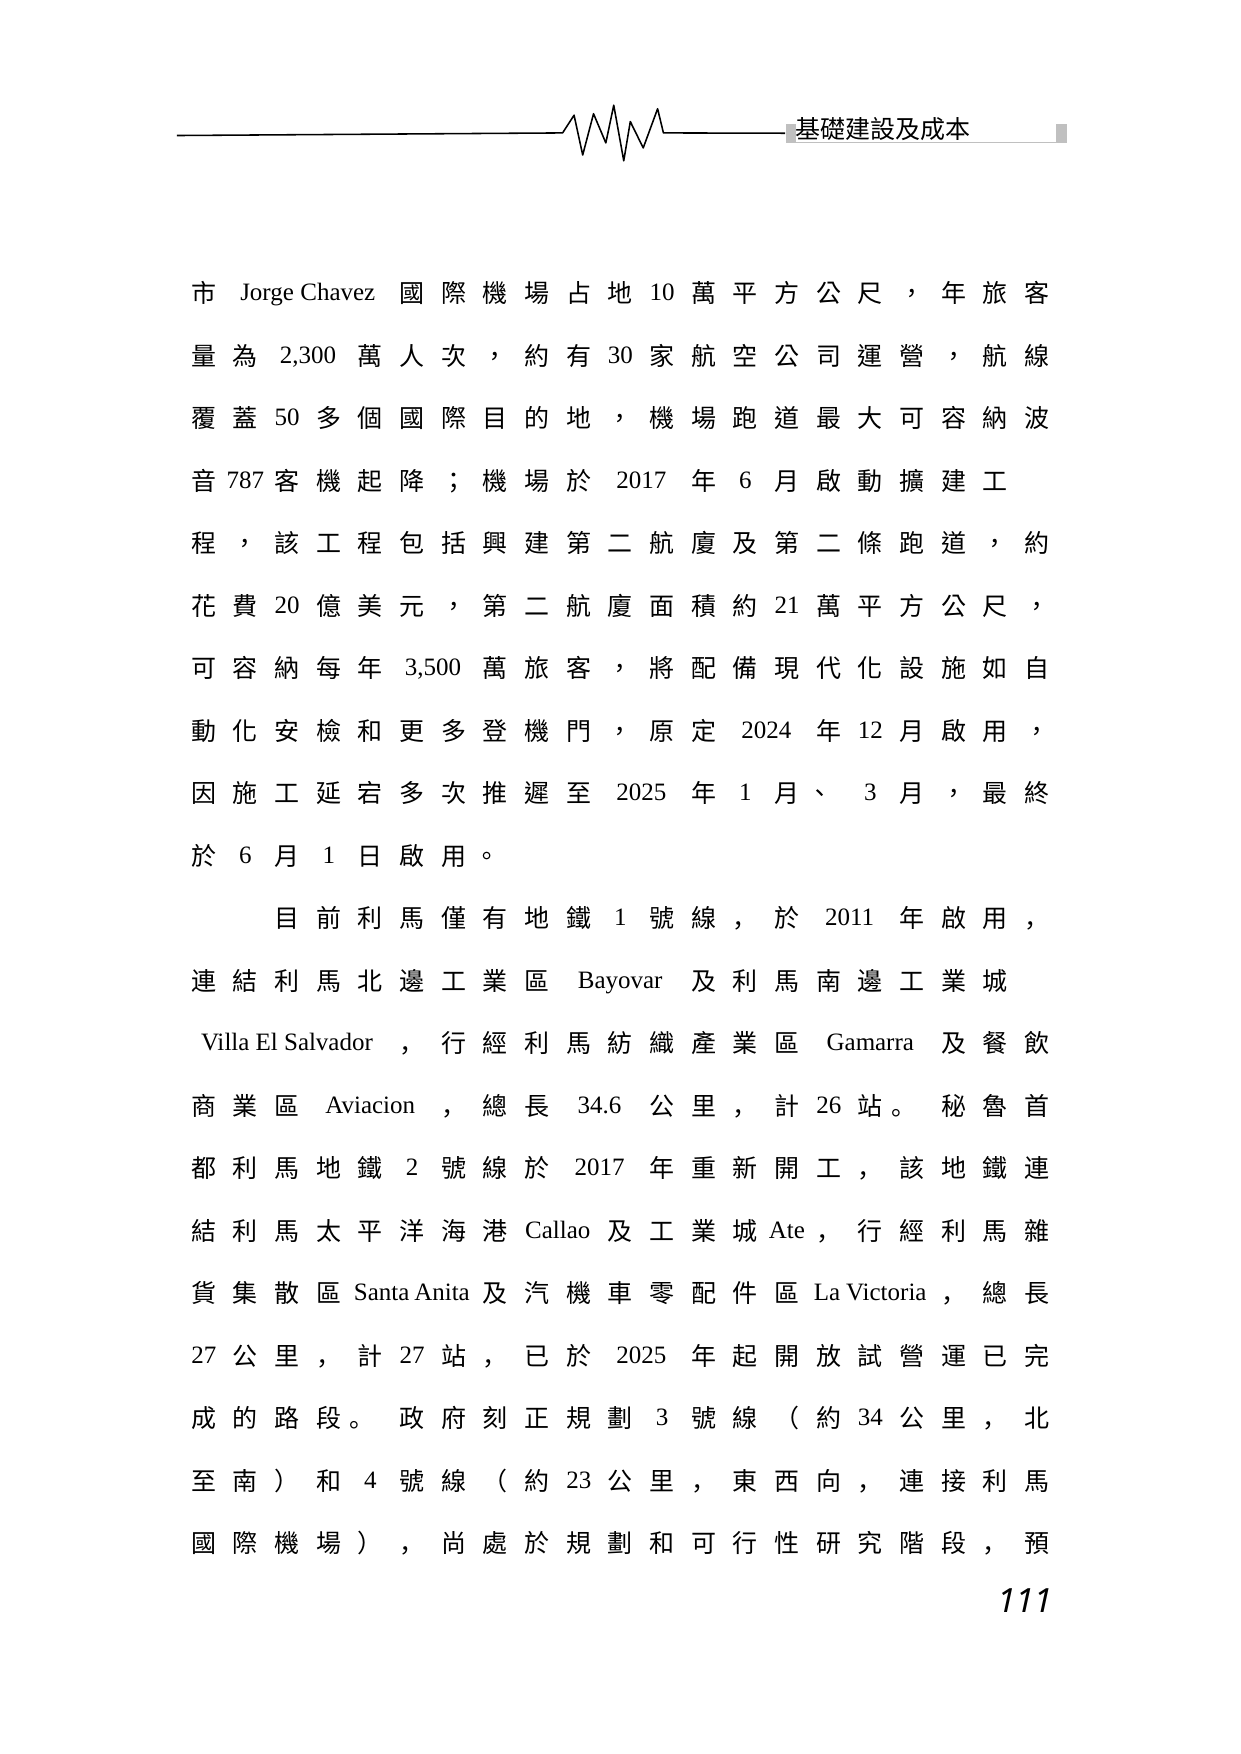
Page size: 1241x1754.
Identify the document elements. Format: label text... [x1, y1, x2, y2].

text 目前利馬僅有地鐵1號線，於2011年啟用，連結利馬北邊工業區Bayovar及利馬南邊工業城Villa El Salvador，行經利馬紡織產業區Gamarra及餐飲商業區Aviacion，總長34.6公里，計26站。秘魯首都利馬地鐵2號線於2017年重新開工，該地鐵連結利馬太平洋海港Callao及工業城Ate，行經利馬雜貨集散區Santa Anita及汽機車零配件區La Victoria，總長27公里，計27站，已於2025年起開放試營運已完成的路段。政府刻正規劃3號線（約34公里，北至南）和4號線（約23公里，東西向，連接利馬國際機場），尚處於規劃和可行性研究階段，預 [183, 875, 1058, 1563]
text 市Jorge Chavez國際機場占地10萬平方公尺，年旅客量為2,300萬人次，約有30家航空公司運營，航線覆蓋50多個國際目的地，機場跑道最大可容納波音787客機起降；機場於2017年6月啟動擴建工程，該工程包括興建第二航廈及第二條跑道，約花費20億美元，第二航廈面積約21萬平方公尺，可容納每年3,500萬旅客，將配備現代化設施如自動化安檢和更多登機門，原定2024年12月啟用，因施工延宕多次推遲至2025年1月、3月，最終於6月1日啟用。 [183, 250, 1058, 875]
